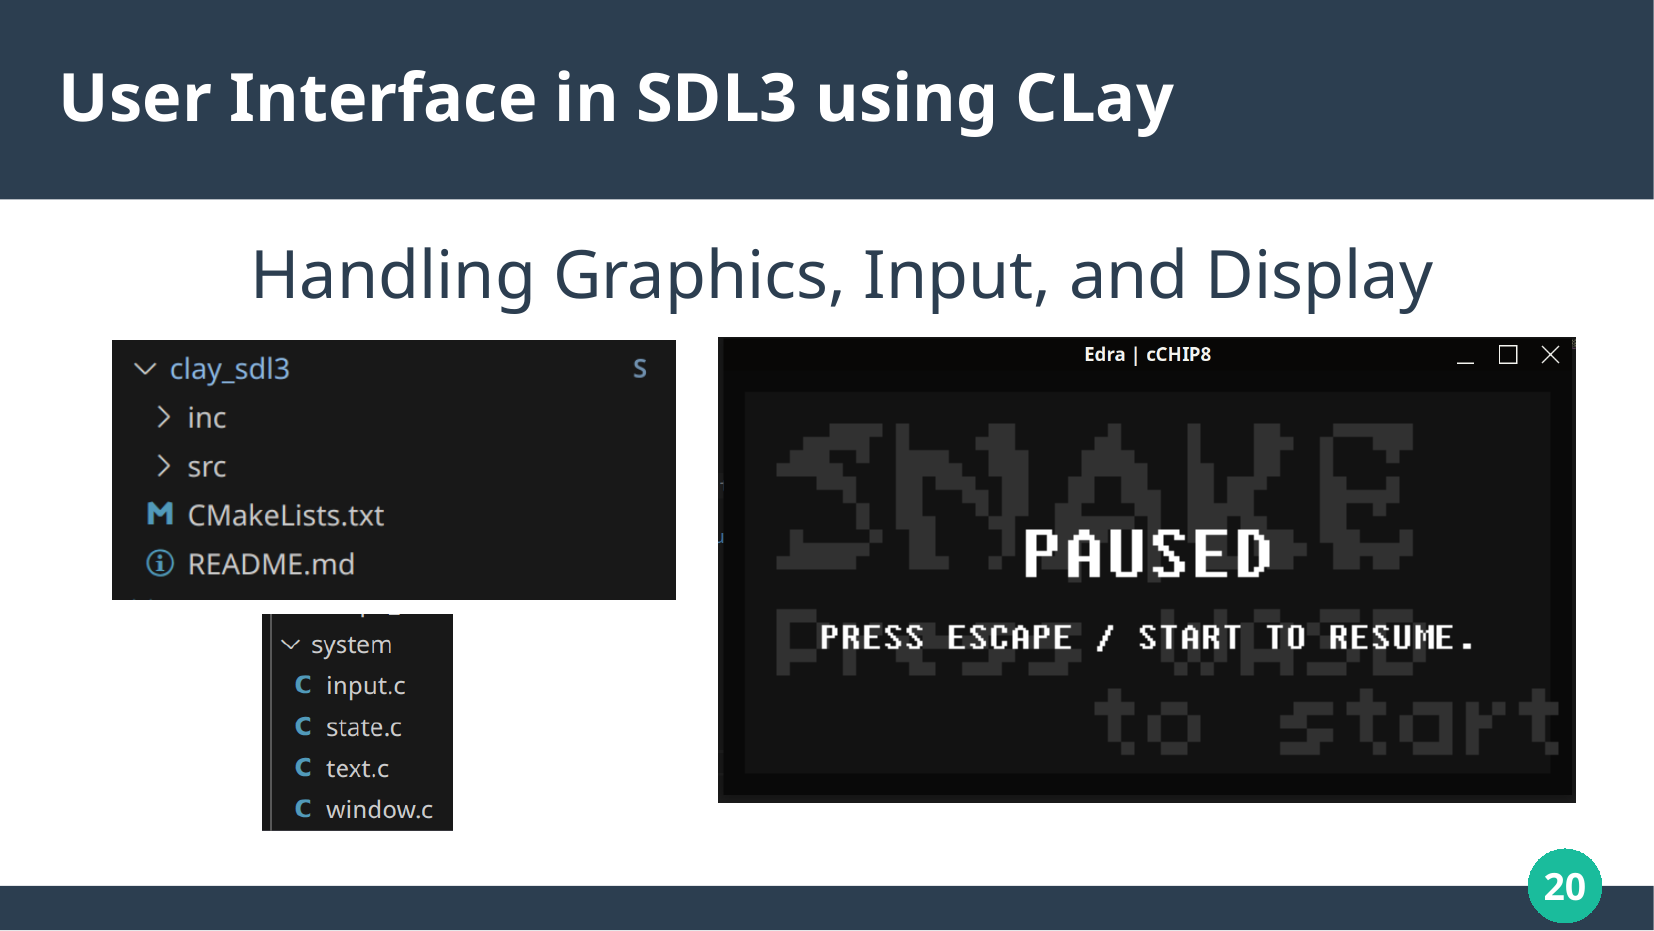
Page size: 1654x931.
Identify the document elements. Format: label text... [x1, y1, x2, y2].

picture [112, 340, 676, 601]
title User Interface in SDL3 using CLay [59, 37, 75, 155]
picture [262, 614, 453, 831]
subtitle Handling Graphics, Input, and Display [75, 0, 1611, 583]
picture [718, 337, 1576, 803]
